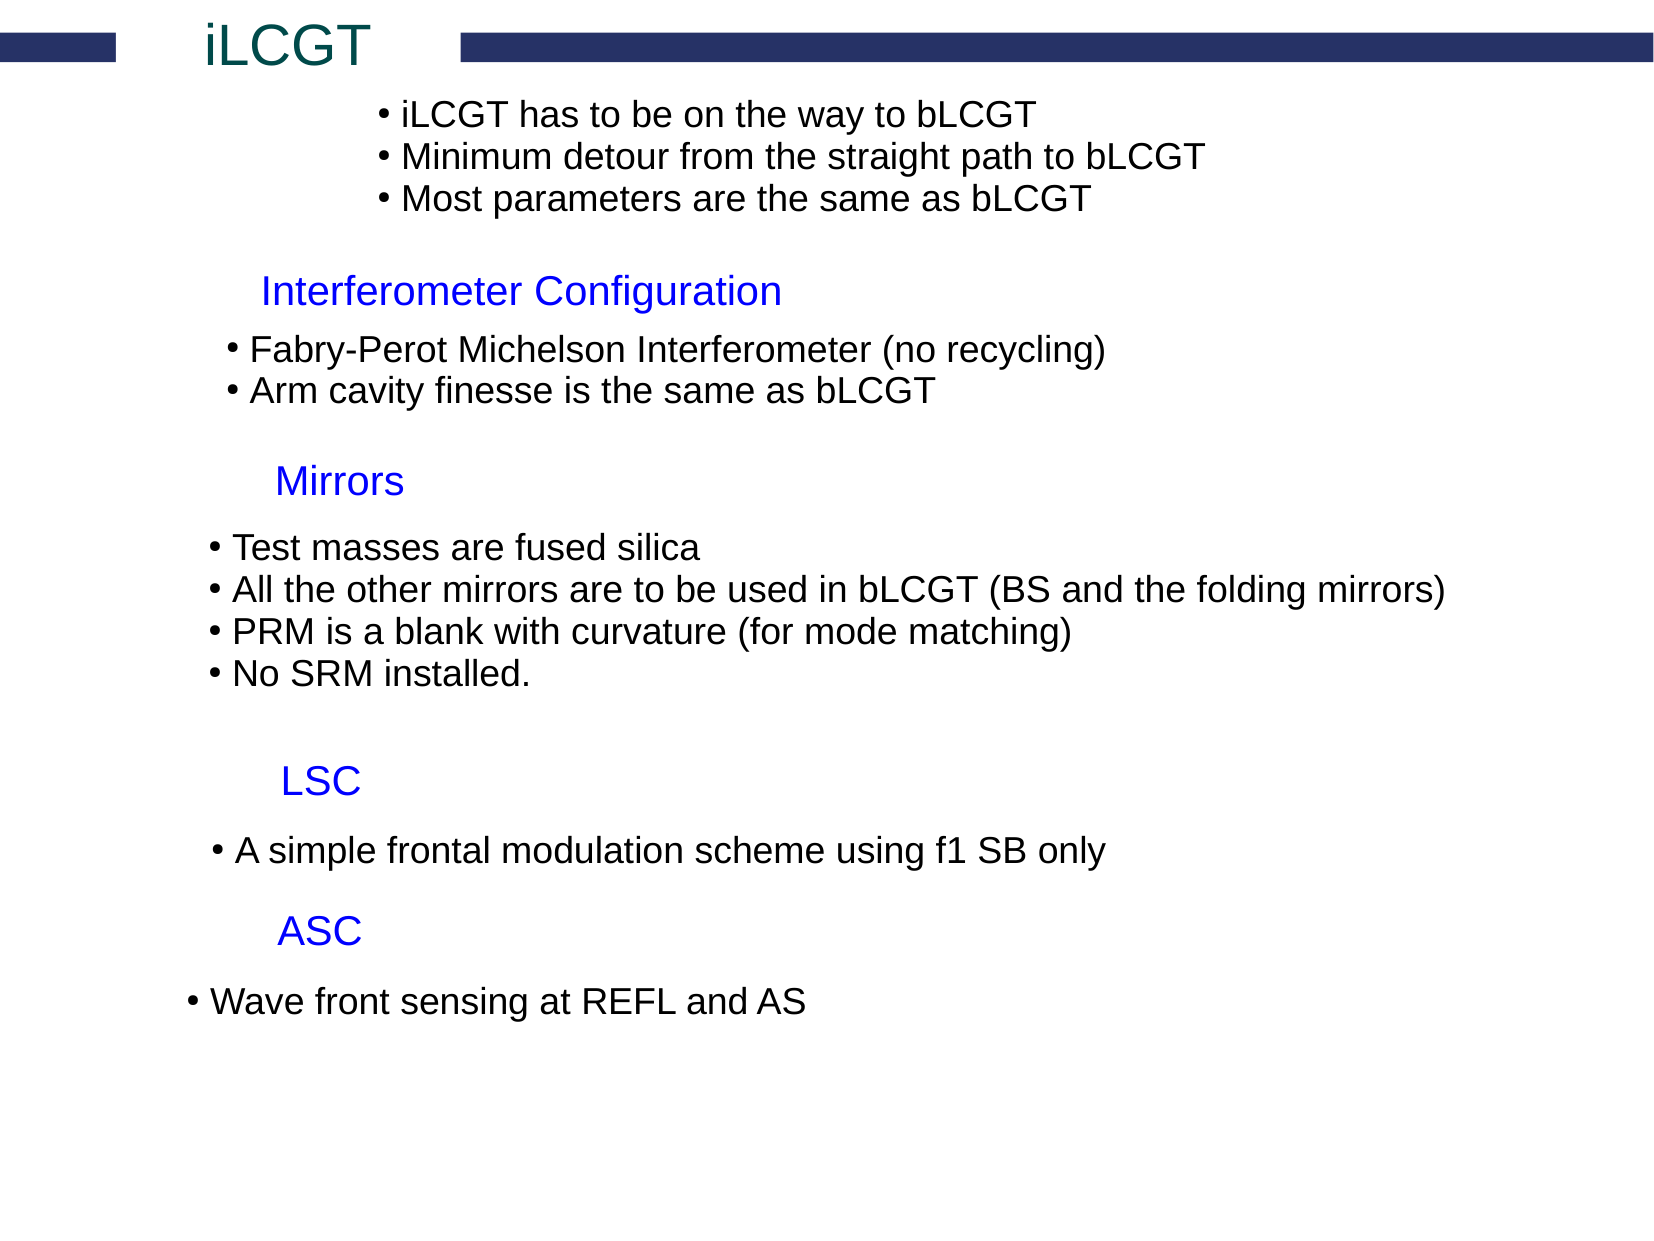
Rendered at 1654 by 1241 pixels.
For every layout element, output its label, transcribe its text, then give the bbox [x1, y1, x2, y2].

text_box Test masses are fused silica All the other mirrors are to be used in bLCGT (BS and the folding mirrors) PRM is a blank with curvature (for mode matching) No SRM installed. [193, 519, 1473, 702]
text_box ASC [262, 900, 379, 963]
text_box Interferometer Configuration [245, 259, 798, 320]
text_box Fabry-Perot Michelson Interferometer (no recycling) Arm cavity finesse is the same as bLCGT [211, 320, 1122, 420]
text_box iLCGT has to be on the way to bLCGT Minimum detour from the straight path to bLCGT Most parameters are the same as bLCGT [362, 86, 1222, 228]
text_box LSC [265, 749, 377, 812]
text_box Wave front sensing at REFL and AS [171, 972, 833, 1030]
text_box A simple frontal modulation scheme using f1 SB only [196, 822, 1122, 879]
title iLCGT [115, 12, 461, 78]
text_box Mirrors [260, 449, 420, 512]
